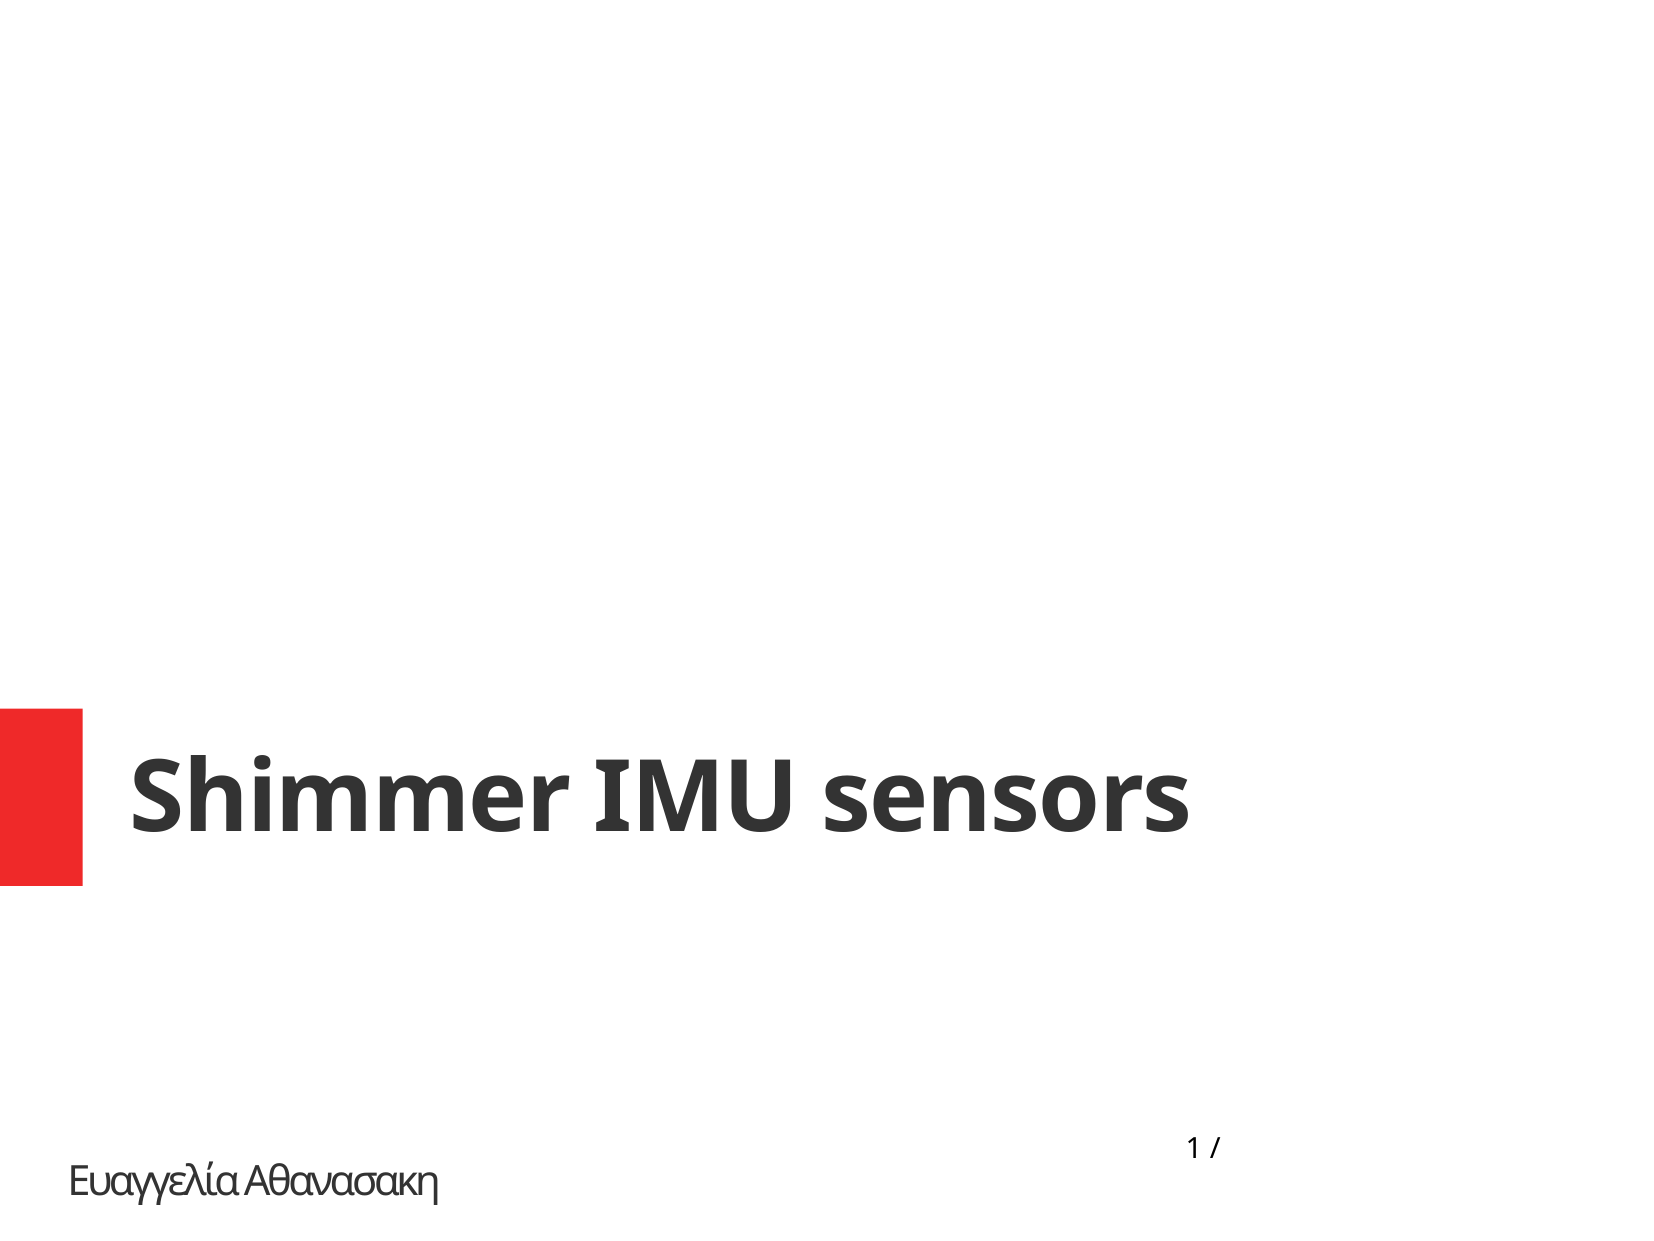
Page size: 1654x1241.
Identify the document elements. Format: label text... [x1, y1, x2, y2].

title Shimmer IMU sensors [129, 673, 1536, 910]
text_box / [1185, 1129, 1571, 1216]
subtitle Ευαγγελία Αθανασακη [0, 1098, 957, 1241]
